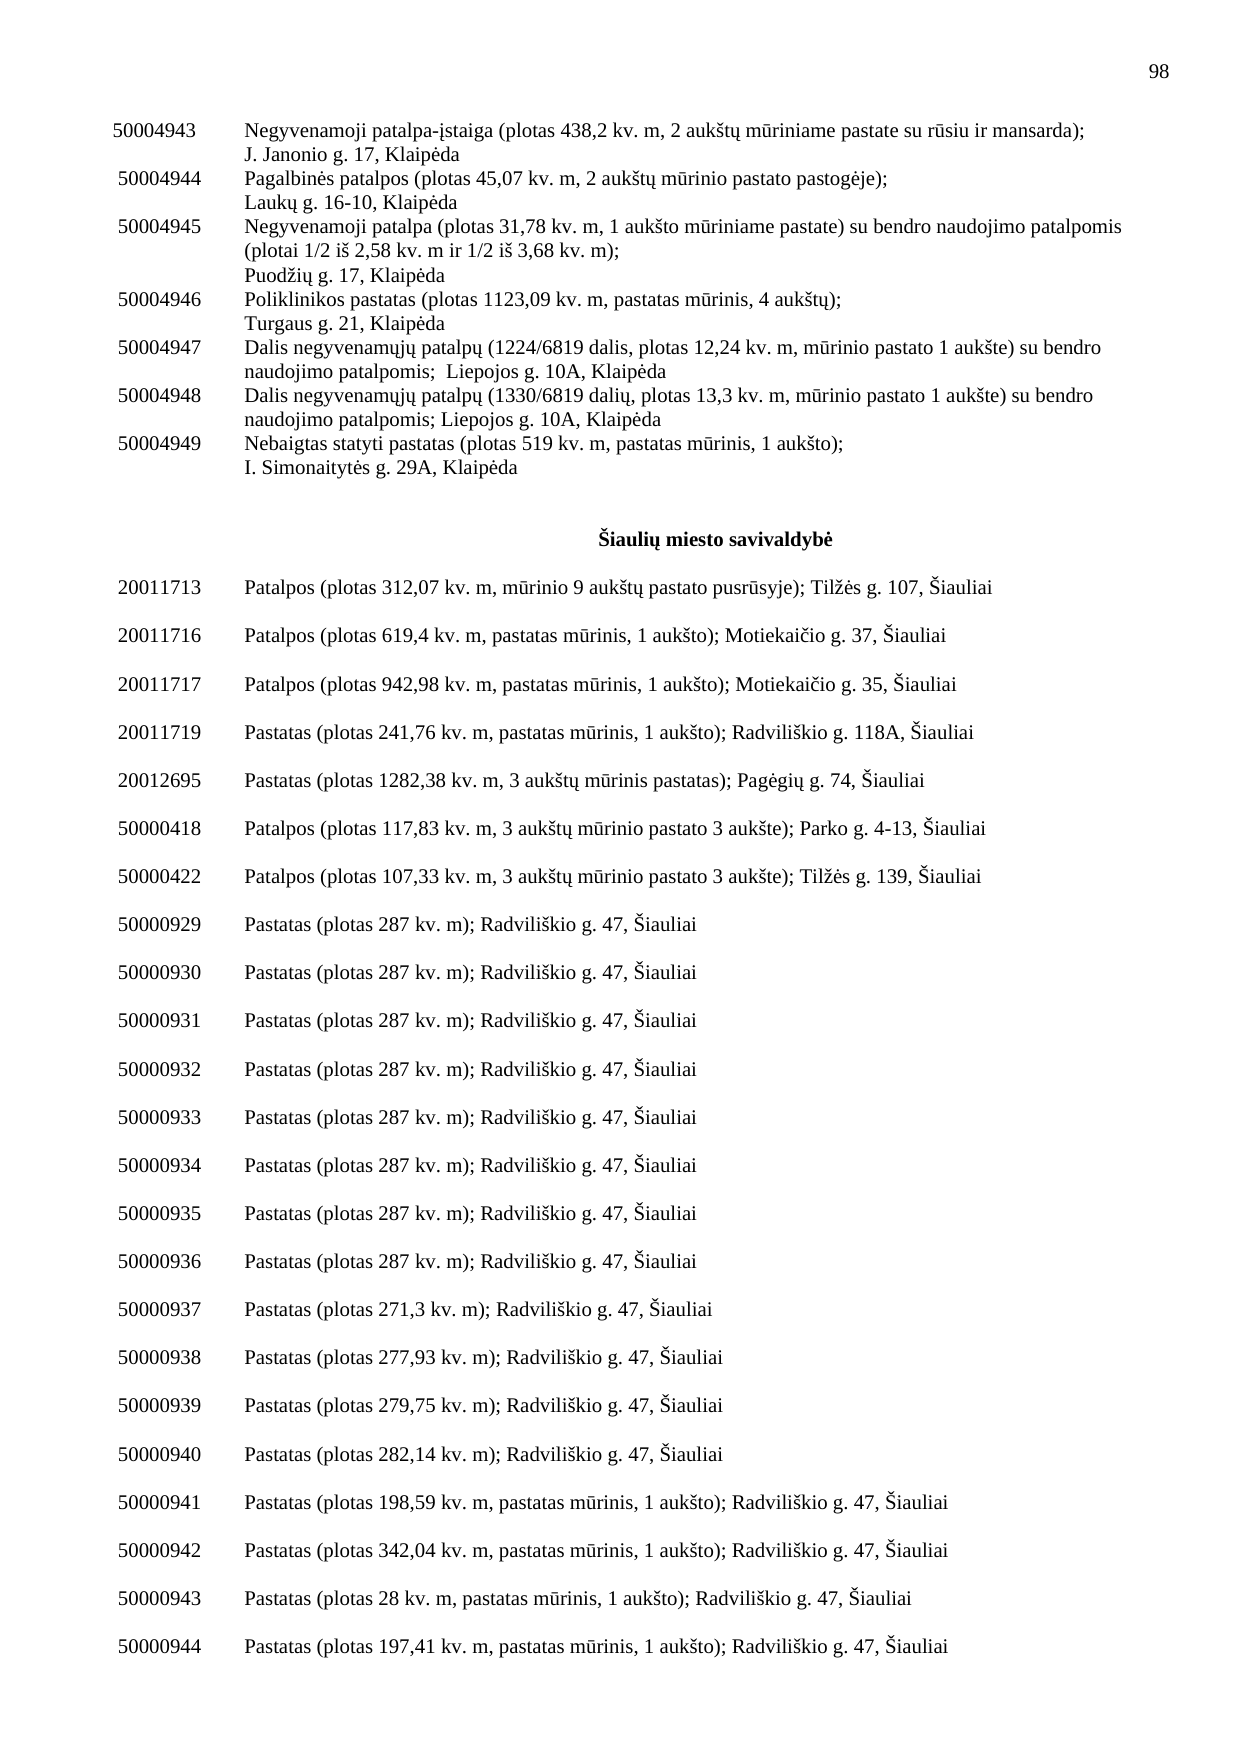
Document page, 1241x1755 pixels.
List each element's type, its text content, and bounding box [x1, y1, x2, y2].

table_cell [1148, 1442, 1163, 1466]
table_cell [1178, 1201, 1192, 1225]
table_cell [1198, 792, 1240, 816]
table_cell [1198, 503, 1240, 527]
table_cell [1198, 1129, 1240, 1153]
table_cell [1198, 1394, 1240, 1417]
table_cell [1178, 912, 1192, 936]
table_cell [1198, 1201, 1240, 1225]
table_cell [1163, 118, 1178, 503]
table_cell [1178, 1057, 1192, 1081]
table_cell 50000929 [101, 912, 233, 936]
table_cell [1198, 648, 1240, 672]
table_cell [1163, 864, 1178, 888]
table_cell [1178, 864, 1192, 888]
table_cell [1193, 1490, 1198, 1514]
table_cell [1163, 575, 1178, 599]
table_cell [101, 599, 1198, 623]
table_cell [1198, 1610, 1240, 1634]
table_cell [1198, 768, 1240, 792]
table_cell 50000930 [101, 960, 233, 984]
table_cell [1148, 1009, 1163, 1032]
table_cell [101, 792, 1198, 816]
table_cell [1198, 1225, 1240, 1249]
table_cell [1198, 575, 1240, 599]
table_cell [101, 936, 1198, 960]
table_cell [1178, 1153, 1192, 1177]
table_cell [1148, 864, 1163, 888]
table_cell Pastatas (plotas 282,14 kv. m); Radviliškio g. 47, Šiauliai [233, 1442, 1148, 1466]
table_cell 50000940 [101, 1442, 233, 1466]
table_cell [1163, 1490, 1178, 1514]
table_cell [1198, 888, 1240, 912]
table_cell [1148, 624, 1163, 647]
table_cell Pastatas (plotas 287 kv. m); Radviliškio g. 47, Šiauliai [233, 912, 1148, 936]
table_cell [1178, 1442, 1192, 1466]
table_cell [1148, 1586, 1163, 1610]
table_cell [1193, 1634, 1198, 1658]
table_cell [1163, 1538, 1178, 1562]
table_cell [1198, 1418, 1240, 1442]
table_cell [1198, 720, 1240, 744]
table_cell 50000936 [101, 1249, 233, 1273]
table_cell [101, 1321, 1198, 1345]
table_cell 50000932 [101, 1057, 233, 1081]
table_cell [1198, 1033, 1240, 1057]
table_cell [1198, 1466, 1240, 1490]
table_cell Pastatas (plotas 287 kv. m); Radviliškio g. 47, Šiauliai [233, 1009, 1148, 1032]
table_cell [1148, 1153, 1163, 1177]
table_cell [1178, 1490, 1192, 1514]
table_cell [1178, 1297, 1192, 1321]
table_cell [1178, 1345, 1192, 1369]
table_cell 50000939 [101, 1394, 233, 1417]
table_cell [101, 503, 1198, 527]
table_cell 20011716 [101, 624, 233, 647]
table_cell [1178, 672, 1192, 696]
table_cell [1163, 816, 1178, 840]
table_cell [1198, 816, 1240, 840]
table_cell 50000941 [101, 1490, 233, 1514]
table_cell Patalpos (plotas 312,07 kv. m, mūrinio 9 aukštų pastato pusrūsyje); Tilžės g. 107, Šiauliai [233, 575, 1148, 599]
table_cell [1163, 1345, 1178, 1369]
table_cell [1198, 1321, 1240, 1345]
table_cell 50000418 [101, 816, 233, 840]
table_cell [1178, 624, 1192, 647]
table_cell [1178, 1586, 1192, 1610]
table_cell [1148, 1394, 1163, 1417]
table_cell [1163, 960, 1178, 984]
table_cell Pastatas (plotas 287 kv. m); Radviliškio g. 47, Šiauliai [233, 1057, 1148, 1081]
table_cell [1178, 816, 1192, 840]
table_cell [1198, 599, 1240, 623]
table_cell [1198, 1081, 1240, 1105]
table_cell [1198, 1153, 1240, 1177]
table_cell Pastatas (plotas 277,93 kv. m); Radviliškio g. 47, Šiauliai [233, 1345, 1148, 1369]
table_cell [1198, 1442, 1240, 1466]
table_cell [1198, 984, 1240, 1008]
table_cell 50004943 50004944 50004945 50004946 50004947 50004948 50004949 [101, 118, 233, 503]
table_cell [1163, 1442, 1178, 1466]
table_cell [1163, 768, 1178, 792]
table_cell [1198, 1490, 1240, 1514]
table_cell [1163, 1297, 1178, 1321]
table_cell [1198, 624, 1240, 647]
table_cell [1193, 624, 1198, 647]
table_cell [1178, 720, 1192, 744]
table_cell [1193, 1394, 1198, 1417]
table_cell [1163, 624, 1178, 647]
table_cell [1198, 118, 1240, 503]
table_cell [1193, 118, 1198, 503]
table_cell [1163, 1634, 1178, 1658]
table_cell 50000937 [101, 1297, 233, 1321]
table_cell [1193, 1105, 1198, 1129]
table_cell [101, 648, 1198, 672]
table_cell [1148, 768, 1163, 792]
table_cell [1193, 1153, 1198, 1177]
table_cell 50000943 [101, 1586, 233, 1610]
table_cell [1163, 1586, 1178, 1610]
table_cell [1198, 912, 1240, 936]
table_cell Pastatas (plotas 241,76 kv. m, pastatas mūrinis, 1 aukšto); Radviliškio g. 118A, Šiauliai [233, 720, 1148, 744]
table_cell [1198, 1105, 1240, 1129]
table_cell [1193, 1297, 1198, 1321]
table_cell [1148, 1297, 1163, 1321]
table_cell [1163, 1009, 1178, 1032]
table_cell [1198, 527, 1240, 551]
table_cell [101, 1466, 1198, 1490]
table_cell [1198, 864, 1240, 888]
table_cell [1163, 1153, 1178, 1177]
table_cell [1198, 1057, 1240, 1081]
table_cell Pastatas (plotas 342,04 kv. m, pastatas mūrinis, 1 aukšto); Radviliškio g. 47, Šiauliai [233, 1538, 1148, 1562]
table_cell [1193, 720, 1198, 744]
table_cell [101, 744, 1198, 768]
table_cell [1193, 1249, 1198, 1273]
table_cell [1178, 1249, 1192, 1273]
table_cell [101, 1514, 1198, 1538]
table_cell Patalpos (plotas 107,33 kv. m, 3 aukštų mūrinio pastato 3 aukšte); Tilžės g. 139, Šiauliai [233, 864, 1148, 888]
table_cell Pastatas (plotas 287 kv. m); Radviliškio g. 47, Šiauliai [233, 1201, 1148, 1225]
table_cell [101, 1225, 1198, 1249]
table_cell [1198, 1273, 1240, 1297]
table_cell [101, 527, 233, 551]
table_cell [1193, 816, 1198, 840]
table_cell 50000944 [101, 1634, 233, 1658]
table_cell [1163, 1249, 1178, 1273]
table_cell [1193, 575, 1198, 599]
table_cell [1163, 672, 1178, 696]
table_cell [1163, 1201, 1178, 1225]
table_cell [1198, 1249, 1240, 1273]
table_cell [1193, 1057, 1198, 1081]
table_cell [1178, 960, 1192, 984]
table_cell Pastatas (plotas 28 kv. m, pastatas mūrinis, 1 aukšto); Radviliškio g. 47, Šiauliai [233, 1586, 1148, 1610]
table_cell [1198, 1009, 1240, 1032]
table_cell [1198, 1177, 1240, 1201]
table_cell [1198, 1658, 1240, 1682]
table_cell [1148, 1345, 1163, 1369]
table_cell [1193, 960, 1198, 984]
table_cell [1178, 575, 1192, 599]
table_cell Negyvenamoji patalpa-įstaiga (plotas 438,2 kv. m, 2 aukštų mūriniame pastate su rūsiu ir mansarda); J. Janonio g. 17, Klaipėda Pagalbinės patalpos (plotas 45,07 kv. m, 2 aukštų mūrinio pastato pastogėje); Laukų g. 16-10, Klaipėda Negyvenamoji patalpa (plotas 31,78 kv. m, 1 aukšto mūriniame pastate) su bendro naudojimo patalpomis (plotai 1/2 iš 2,58 kv. m ir 1/2 iš 3,68 kv. m); Puodžių g. 17, Klaipėda Poliklinikos pastatas (plotas 1123,09 kv. m, pastatas mūrinis, 4 aukštų); Turgaus g. 21, Klaipėda Dalis negyvenamųjų patalpų (1224/6819 dalis, plotas 12,24 kv. m, mūrinio pastato 1 aukšte) su bendro naudojimo patalpomis; Liepojos g. 10A, Klaipėda Dalis negyvenamųjų patalpų (1330/6819 dalių, plotas 13,3 kv. m, mūrinio pastato 1 aukšte) su bendro naudojimo patalpomis; Liepojos g. 10A, Klaipėda Nebaigtas statyti pastatas (plotas 519 kv. m, pastatas mūrinis, 1 aukšto); I. Simonaitytės g. 29A, Klaipėda [233, 118, 1148, 503]
table_cell [101, 1177, 1198, 1201]
table_cell Pastatas (plotas 287 kv. m); Radviliškio g. 47, Šiauliai [233, 1249, 1148, 1273]
table_cell [101, 696, 1198, 720]
table_cell 20011713 [101, 575, 233, 599]
table_cell [1198, 840, 1240, 864]
table_cell 20011719 [101, 720, 233, 744]
table_cell [1198, 960, 1240, 984]
table_cell [1198, 551, 1240, 575]
table_cell [1198, 696, 1240, 720]
table_cell Pastatas (plotas 287 kv. m); Radviliškio g. 47, Šiauliai [233, 960, 1148, 984]
table_cell [1178, 1634, 1192, 1658]
table_cell [1198, 744, 1240, 768]
table_cell 50000931 [101, 1009, 233, 1032]
table_cell [1193, 912, 1198, 936]
table_cell [1198, 1369, 1240, 1393]
table_cell [1148, 575, 1163, 599]
table_cell [101, 1418, 1198, 1442]
table_cell [1198, 672, 1240, 696]
table_cell [1193, 672, 1198, 696]
table_cell [1198, 1586, 1240, 1610]
table_cell [1198, 1562, 1240, 1586]
table_cell 20012695 [101, 768, 233, 792]
table_cell [1148, 1057, 1163, 1081]
table_cell [101, 1273, 1198, 1297]
table_cell [1178, 118, 1192, 503]
table_cell 50000933 [101, 1105, 233, 1129]
table_cell Šiaulių miesto savivaldybė [233, 527, 1198, 551]
table_cell [1198, 1634, 1240, 1658]
table_cell [1178, 1394, 1192, 1417]
table_cell [1148, 1201, 1163, 1225]
table_cell Pastatas (plotas 279,75 kv. m); Radviliškio g. 47, Šiauliai [233, 1394, 1148, 1417]
table_cell Pastatas (plotas 287 kv. m); Radviliškio g. 47, Šiauliai [233, 1105, 1148, 1129]
table_cell 50000935 [101, 1201, 233, 1225]
table_cell [101, 984, 1198, 1008]
table_cell [1163, 1057, 1178, 1081]
table_cell [101, 840, 1198, 864]
table_cell 20011717 [101, 672, 233, 696]
table_cell [1178, 1538, 1192, 1562]
table_cell [1163, 1394, 1178, 1417]
table_cell [1193, 1201, 1198, 1225]
table_cell 50000422 [101, 864, 233, 888]
table_cell [1198, 1297, 1240, 1321]
table_cell 50000938 [101, 1345, 233, 1369]
table_cell [1163, 1105, 1178, 1129]
table_cell [1148, 816, 1163, 840]
table_cell [1163, 912, 1178, 936]
table_cell Pastatas (plotas 287 kv. m); Radviliškio g. 47, Šiauliai [233, 1153, 1148, 1177]
table_cell [1193, 1009, 1198, 1032]
table_cell [1178, 1009, 1192, 1032]
table_cell 50000934 [101, 1153, 233, 1177]
table_cell [1198, 936, 1240, 960]
table_cell [1148, 1105, 1163, 1129]
table_cell [1163, 720, 1178, 744]
table_cell [1193, 1586, 1198, 1610]
table_cell [1178, 768, 1192, 792]
table_cell Patalpos (plotas 942,98 kv. m, pastatas mūrinis, 1 aukšto); Motiekaičio g. 35, Šiauliai [233, 672, 1148, 696]
table_cell [1193, 768, 1198, 792]
table_cell Pastatas (plotas 1282,38 kv. m, 3 aukštų mūrinis pastatas); Pagėgių g. 74, Šiauliai [233, 768, 1148, 792]
table_cell [1148, 672, 1163, 696]
table_cell [1148, 720, 1163, 744]
table_cell [101, 1369, 1198, 1393]
table_cell [1193, 1345, 1198, 1369]
table_cell [101, 888, 1198, 912]
table_cell [101, 1562, 1198, 1586]
table_cell Patalpos (plotas 619,4 kv. m, pastatas mūrinis, 1 aukšto); Motiekaičio g. 37, Šiauliai [233, 624, 1148, 647]
table_cell [1198, 1345, 1240, 1369]
table_cell Pastatas (plotas 198,59 kv. m, pastatas mūrinis, 1 aukšto); Radviliškio g. 47, Šiauliai [233, 1490, 1148, 1514]
table_cell [1198, 1538, 1240, 1562]
table_cell [1148, 1249, 1163, 1273]
table_cell [1193, 1442, 1198, 1466]
table_cell [1148, 118, 1163, 503]
table_cell [101, 551, 1198, 575]
table_cell [1193, 864, 1198, 888]
table_cell [1148, 1538, 1163, 1562]
table_cell [1148, 1490, 1163, 1514]
table_cell Patalpos (plotas 117,83 kv. m, 3 aukštų mūrinio pastato 3 aukšte); Parko g. 4-13, Šiauliai [233, 816, 1148, 840]
table_cell [101, 1081, 1198, 1105]
table_cell [101, 1658, 1198, 1682]
table_cell [1148, 960, 1163, 984]
table_cell [101, 1129, 1198, 1153]
table_cell [1193, 1538, 1198, 1562]
table_cell [101, 1033, 1198, 1057]
table_cell Pastatas (plotas 197,41 kv. m, pastatas mūrinis, 1 aukšto); Radviliškio g. 47, Šiauliai [233, 1634, 1148, 1658]
table_cell [1178, 1105, 1192, 1129]
table_cell [101, 1610, 1198, 1634]
table_cell [1148, 912, 1163, 936]
table_cell [1148, 1634, 1163, 1658]
table_cell [1198, 1514, 1240, 1538]
table_cell Pastatas (plotas 271,3 kv. m); Radviliškio g. 47, Šiauliai [233, 1297, 1148, 1321]
table_cell 50000942 [101, 1538, 233, 1562]
